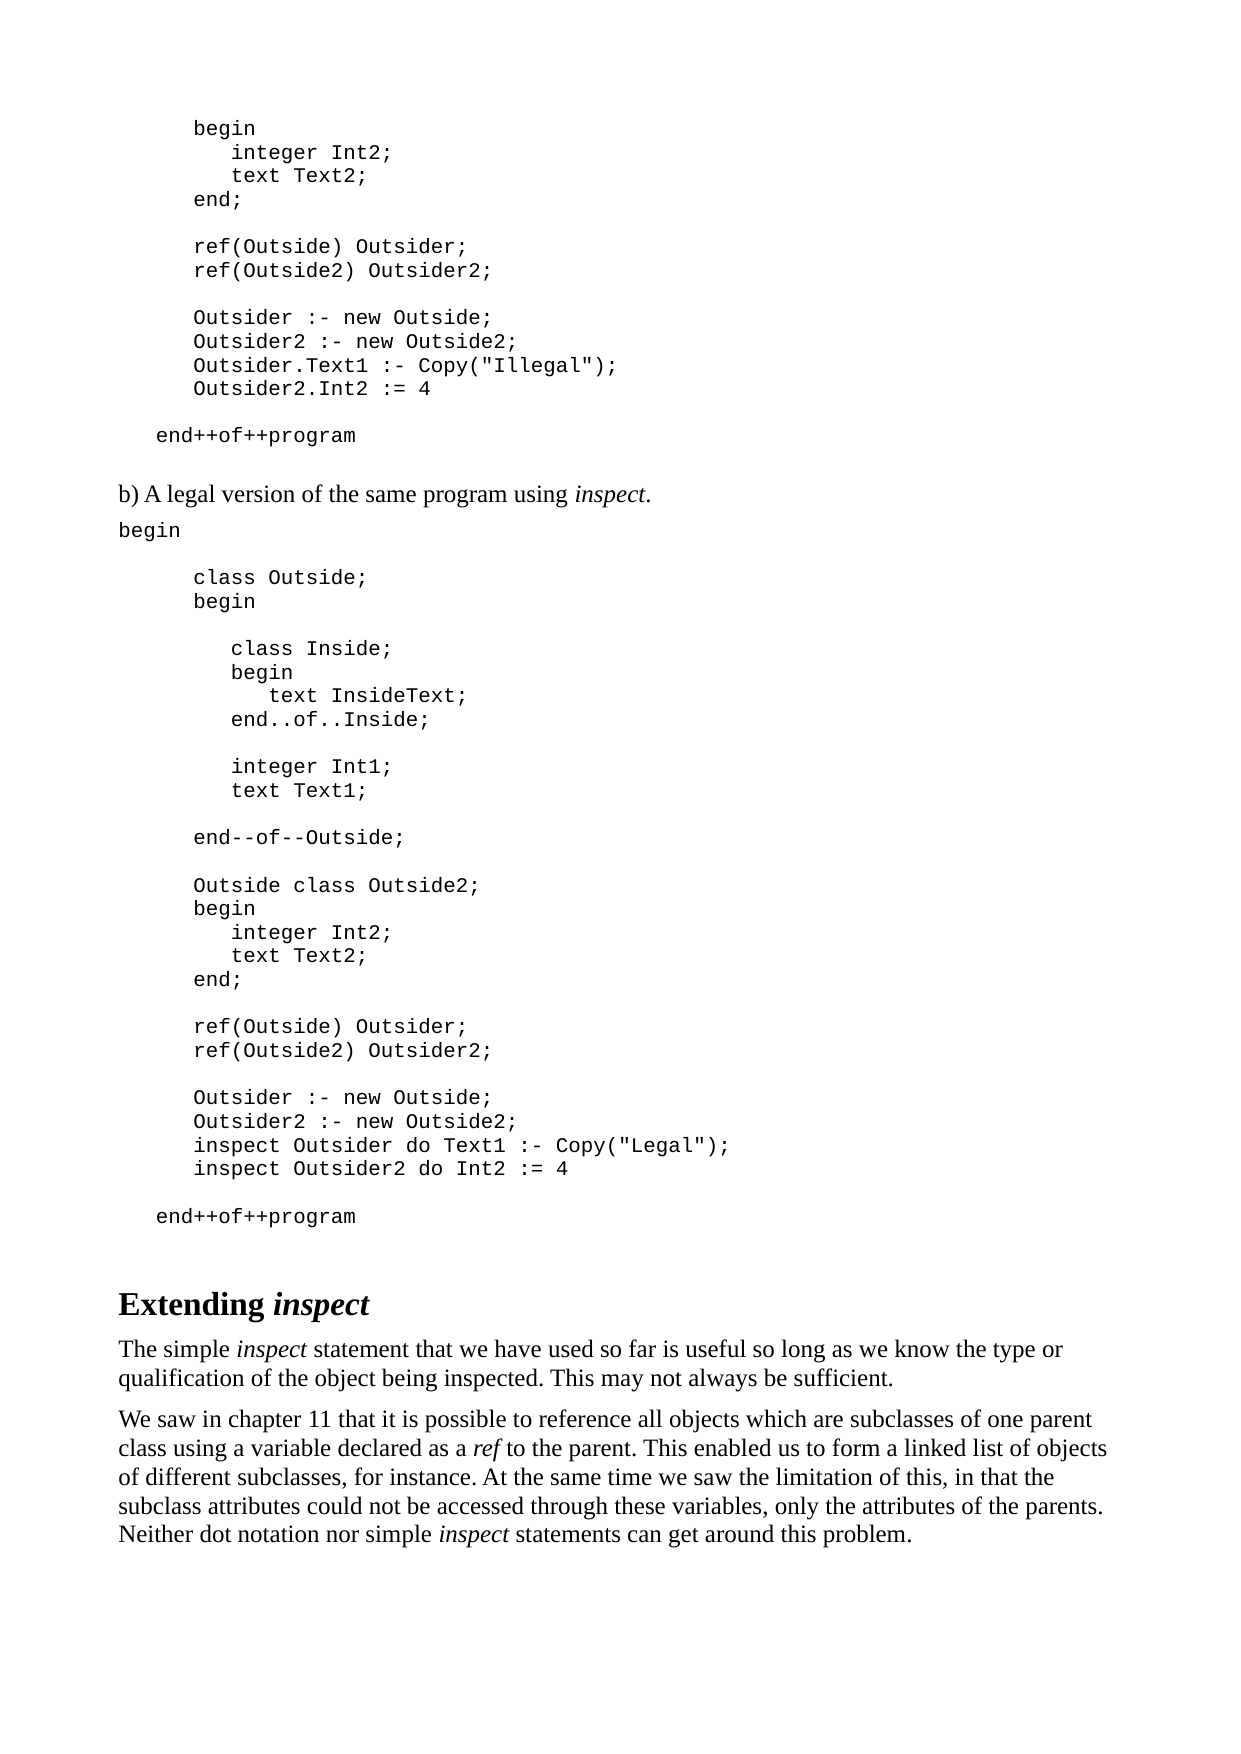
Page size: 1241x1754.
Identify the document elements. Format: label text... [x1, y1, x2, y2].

text begin [118, 591, 1122, 614]
text The simple inspect statement that we have used so far is useful so long as we know the type or qualification of the object being inspected. This may not always be sufficient. [118, 1334, 1122, 1392]
text text InsideText; [118, 685, 1122, 709]
text class Inside; [118, 638, 1122, 662]
text ref(Outside) Outsider; [118, 236, 1122, 260]
text inspect Outsider do Text1 :- Copy("Legal"); [118, 1135, 1122, 1158]
text ref(Outside2) Outsider2; [118, 260, 1122, 284]
text begin [118, 898, 1122, 922]
text text Text2; [118, 165, 1122, 189]
text text Text2; [118, 946, 1122, 969]
text Outsider2 :- new Outside2; [118, 1111, 1122, 1135]
text text Text1; [118, 780, 1122, 804]
text Outside class Outside2; [118, 874, 1122, 898]
text begin [118, 520, 1122, 543]
text integer Int2; [118, 922, 1122, 946]
text begin [118, 662, 1122, 685]
text end++of++program [118, 1206, 1122, 1229]
text end; [118, 189, 1122, 213]
text b) A legal version of the same program using inspect. [118, 479, 1122, 507]
text begin [118, 118, 1122, 142]
text class Outside; [118, 567, 1122, 591]
text ref(Outside2) Outsider2; [118, 1040, 1122, 1064]
text Outsider2 :- new Outside2; [118, 331, 1122, 354]
text ref(Outside) Outsider; [118, 1016, 1122, 1040]
text end--of--Outside; [118, 827, 1122, 851]
text integer Int1; [118, 756, 1122, 780]
text We saw in chapter 11 that it is possible to reference all objects which are subclasses of one parent class using a variable declared as a ref to the parent. This enabled us to form a linked list of objects of different subclasses, for instance. At the same time we saw the limitation of this, in that the subclass attributes could not be accessed through these variables, only the attributes of the parents. Neither dot notation nor simple inspect statements can get around this problem. [118, 1404, 1122, 1548]
text end++of++program [118, 426, 1122, 449]
text inspect Outsider2 do Int2 := 4 [118, 1158, 1122, 1182]
text Outsider.Text1 :- Copy("Illegal"); [118, 354, 1122, 378]
subtitle Extending inspect [118, 1284, 1122, 1322]
text Outsider :- new Outside; [118, 307, 1122, 331]
text Outsider2.Int2 := 4 [118, 378, 1122, 402]
text Outsider :- new Outside; [118, 1087, 1122, 1111]
text end..of..Inside; [118, 709, 1122, 733]
text integer Int2; [118, 142, 1122, 165]
text end; [118, 969, 1122, 993]
